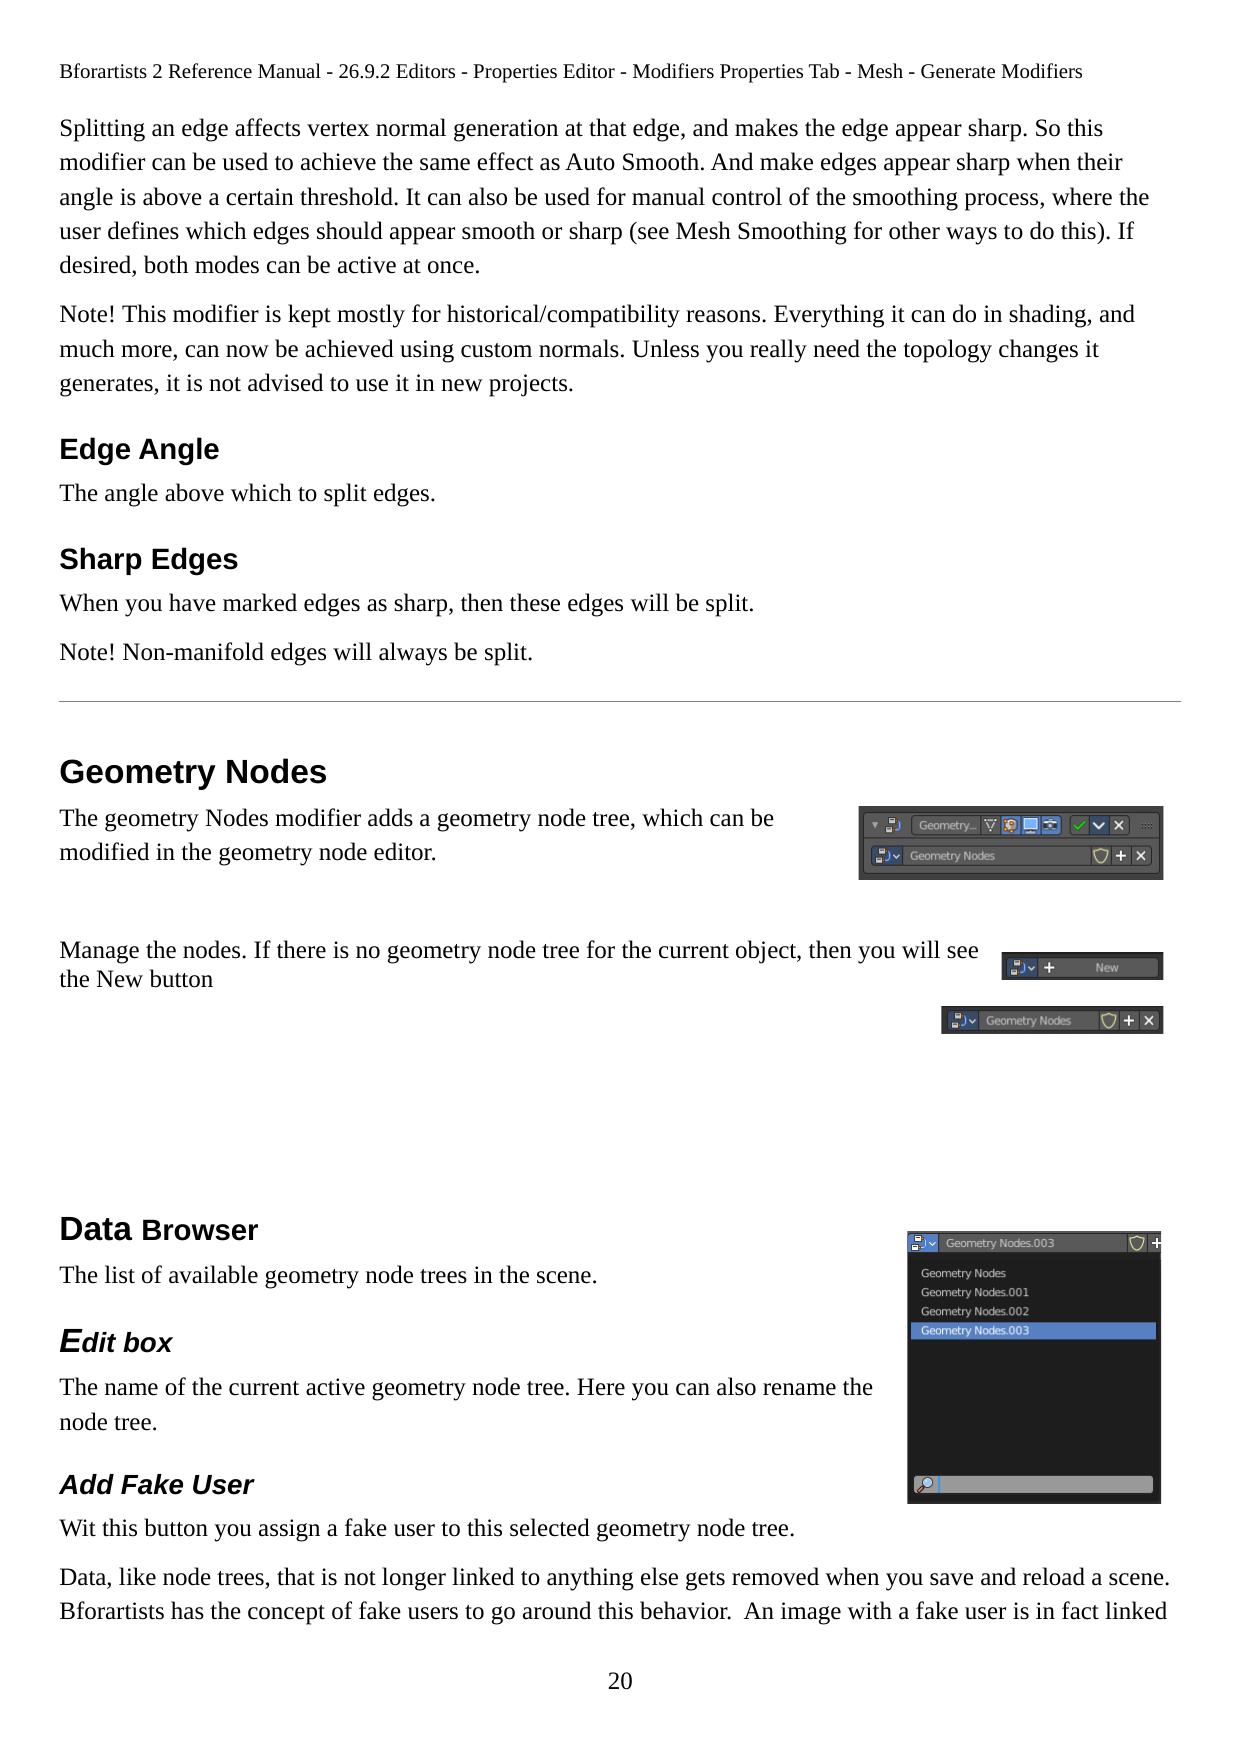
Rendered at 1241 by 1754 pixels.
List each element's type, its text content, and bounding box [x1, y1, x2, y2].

text The geometry Nodes modifier adds a geometry node tree, which can be modified in the geometry node editor. [59, 803, 1181, 866]
text The list of available geometry node trees in the scene. [59, 1260, 907, 1288]
text Data, like node trees, that is not longer linked to anything else gets removed when you save and reload a scene. Bforartists has the concept of fake users to go around this behavior. An image with a fake user is in fact linked [59, 1562, 1181, 1625]
text When you have marked edges as sharp, then these edges will be split. [59, 588, 1181, 617]
text Manage the nodes. If there is no geometry node tree for the current object, then you will see the New button [59, 935, 1181, 993]
text Note! Non-manifold edges will always be split. [59, 637, 1181, 666]
subtitle Data Browser [59, 1208, 1181, 1247]
subtitle Geometry Nodes [59, 751, 1181, 790]
subtitle Add Fake User [59, 1468, 907, 1500]
subtitle Edit box [59, 1321, 907, 1360]
subtitle Sharp Edges [59, 542, 1181, 576]
picture [941, 1006, 1164, 1034]
picture [907, 1231, 1162, 1504]
subtitle [1162, 1321, 1181, 1360]
text The angle above which to split edges. [59, 478, 1181, 507]
text Wit this button you assign a fake user to this selected geometry node tree. [59, 1513, 1181, 1542]
picture [1001, 952, 1164, 980]
subtitle Edge Angle [59, 432, 1181, 466]
subtitle [1162, 1468, 1181, 1500]
text The name of the current active geometry node tree. Here you can also rename the node tree. [59, 1372, 907, 1436]
picture [858, 806, 1164, 880]
text Splitting an edge affects vertex normal generation at that edge, and makes the edge appear sharp. So this modifier can be used to achieve the same effect as Auto Smooth. And make edges appear sharp when their angle is above a certain threshold. It can also be used for manual control of the smoothing process, where the user defines which edges should appear smooth or sharp (see Mesh Smoothing for other ways to do this). If desired, both modes can be active at once. [59, 113, 1181, 279]
text Note! This modifier is kept mostly for historical/compatibility reasons. Everything it can do in shading, and much more, can now be achieved using custom normals. Unless you really need the topology changes it generates, it is not advised to use it in new projects. [59, 299, 1181, 397]
